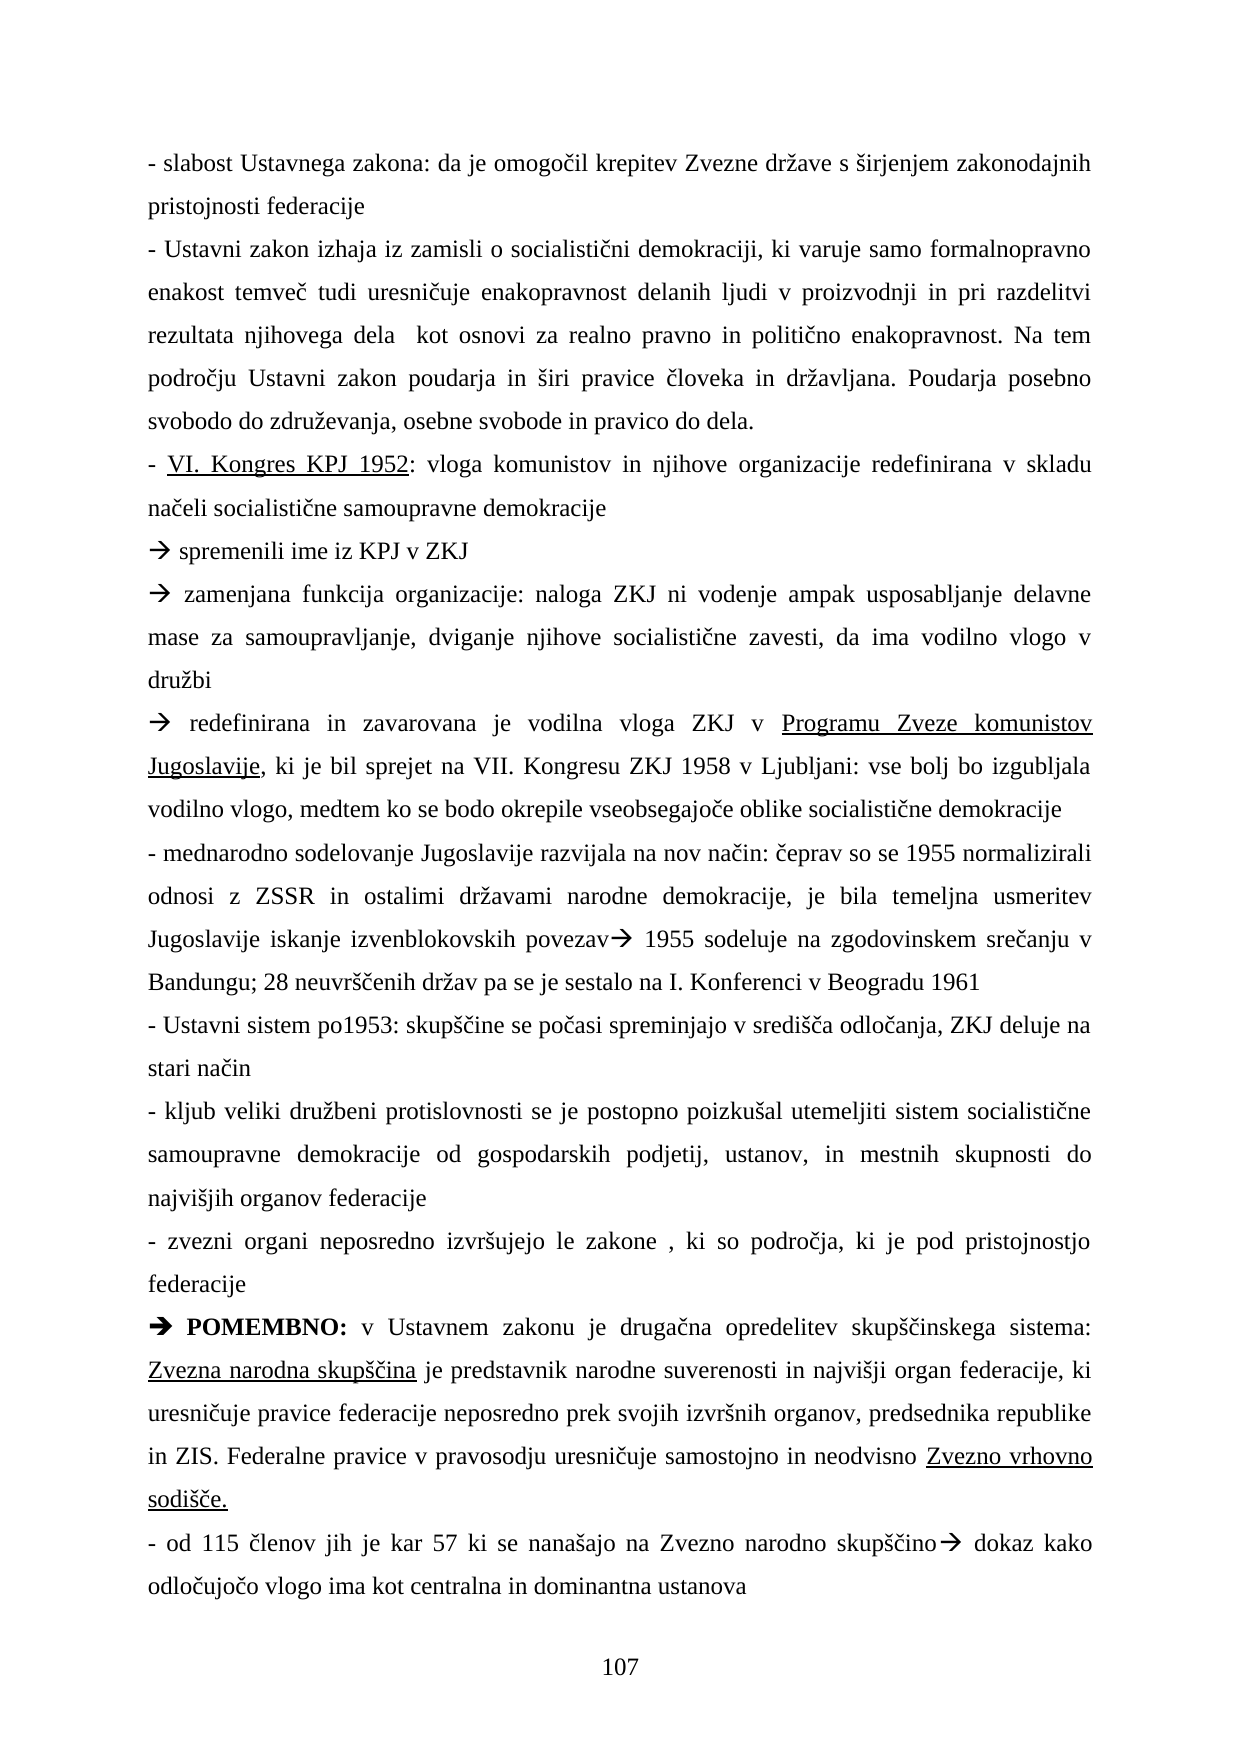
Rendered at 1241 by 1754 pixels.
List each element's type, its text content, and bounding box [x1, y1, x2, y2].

text  spremenili ime iz KPJ v ZKJ [148, 536, 1092, 564]
text  POMEMBNO: v Ustavnem zakonu je drugačna opredelitev skupščinskega sistema: Zvezna narodna skupščina je predstavnik narodne suverenosti in najvišji organ federacije, ki uresničuje pravice federacije neposredno prek svojih izvršnih organov, predsednika republike in ZIS. Federalne pravice v pravosodju uresničuje samostojno in neodvisno Zvezno vrhovno sodišče. [148, 1312, 1092, 1513]
text  redefinirana in zavarovana je vodilna vloga ZKJ v Programu Zveze komunistov Jugoslavije, ki je bil sprejet na VII. Kongresu ZKJ 1958 v Ljubljani: vse bolj bo izgubljala vodilno vlogo, medtem ko se bodo okrepile vseobsegajoče oblike socialistične demokracije [148, 708, 1092, 823]
text - VI. Kongres KPJ 1952: vloga komunistov in njihove organizacije redefinirana v skladu načeli socialistične samoupravne demokracije [148, 449, 1092, 521]
text - mednarodno sodelovanje Jugoslavije razvijala na nov način: čeprav so se 1955 normalizirali odnosi z ZSSR in ostalimi državami narodne demokracije, je bila temeljna usmeritev Jugoslavije iskanje izvenblokovskih povezav 1955 sodeluje na zgodovinskem srečanju v Bandungu; 28 neuvrščenih držav pa se je sestalo na I. Konferenci v Beogradu 1961 [148, 838, 1092, 996]
text - od 115 členov jih je kar 57 ki se nanašajo na Zvezno narodno skupščino dokaz kako odločujočo vlogo ima kot centralna in dominantna ustanova [148, 1528, 1092, 1599]
text - kljub veliki družbeni protislovnosti se je postopno poizkušal utemeljiti sistem socialistične samoupravne demokracije od gospodarskih podjetij, ustanov, in mestnih skupnosti do najvišjih organov federacije [148, 1096, 1092, 1211]
text - slabost Ustavnega zakona: da je omogočil krepitev Zvezne države s širjenjem zakonodajnih pristojnosti federacije [148, 148, 1092, 219]
text - zvezni organi neposredno izvršujejo le zakone , ki so področja, ki je pod pristojnostjo federacije [148, 1226, 1092, 1298]
text - Ustavni sistem po1953: skupščine se počasi spreminjajo v središča odločanja, ZKJ deluje na stari način [148, 1010, 1092, 1082]
text  zamenjana funkcija organizacije: naloga ZKJ ni vodenje ampak usposabljanje delavne mase za samoupravljanje, dviganje njihove socialistične zavesti, da ima vodilno vlogo v družbi [148, 579, 1092, 694]
text - Ustavni zakon izhaja iz zamisli o socialistični demokraciji, ki varuje samo formalnopravno enakost temveč tudi uresničuje enakopravnost delanih ljudi v proizvodnji in pri razdelitvi rezultata njihovega dela kot osnovi za realno pravno in politično enakopravnost. Na tem področju Ustavni zakon poudarja in širi pravice človeka in državljana. Poudarja posebno svobodo do združevanja, osebne svobode in pravico do dela. [148, 234, 1092, 435]
